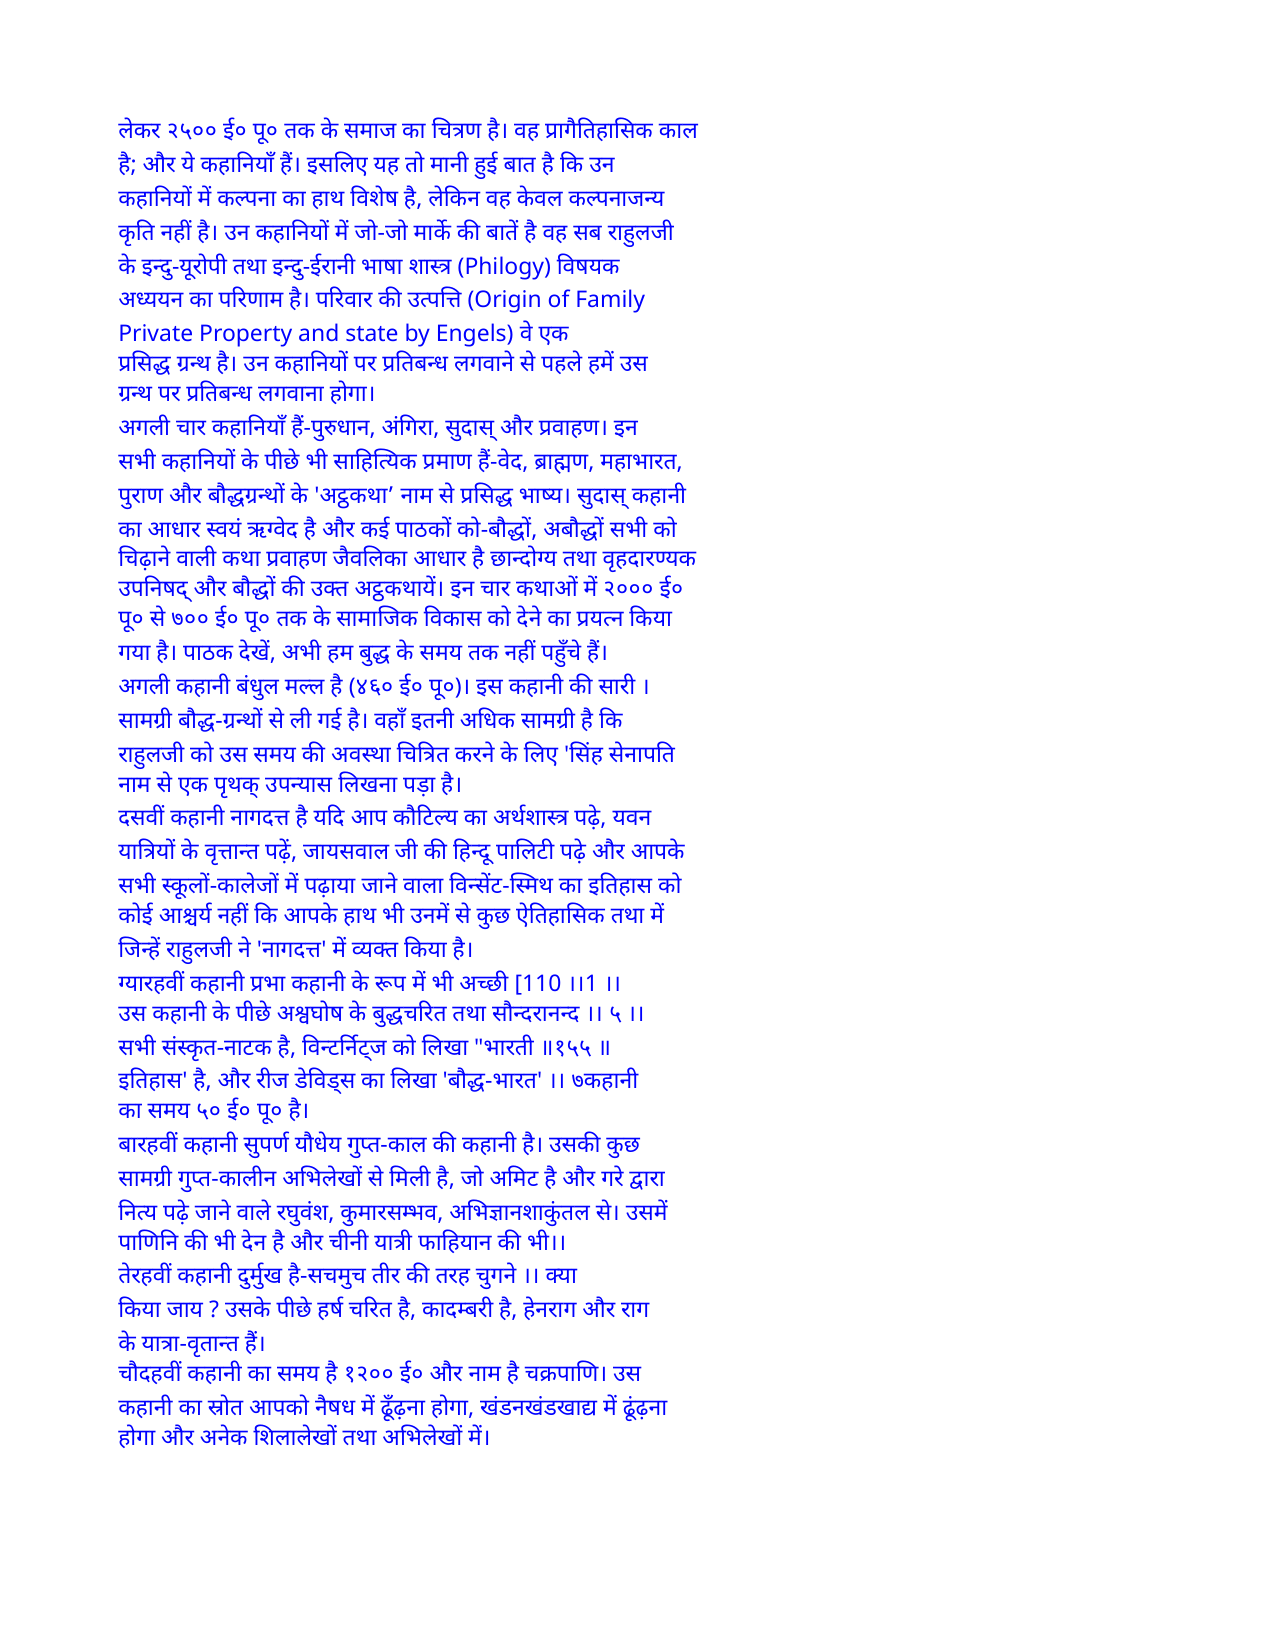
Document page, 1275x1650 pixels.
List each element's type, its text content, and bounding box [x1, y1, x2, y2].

text पुराण और बौद्धग्रन्थों के 'अट्ठकथा’ नाम से प्रसिद्ध भाष्य। सुदास् कहानी [118, 479, 1157, 512]
text अध्ययन का परिणाम है। परिवार की उत्पत्ति (Origin of Family [118, 283, 1157, 317]
text नित्य पढ़े जाने वाले रघुवंश, कुमारसम्भव, अभिज्ञानशाकुंतल से। उसमें [118, 1196, 1157, 1229]
text उपनिषद् और बौद्धों की उक्त अट्ठकथायें। इन चार कथाओं में २००० ई० [118, 576, 1157, 606]
text अगली कहानी बंधुल मल्ल है (४६० ई० पू०)। इस कहानी की सारी । [118, 670, 1157, 704]
text का आधार स्वयं ऋग्वेद है और कई पाठकों को-बौद्धों, अबौद्धों सभी को [118, 512, 1157, 546]
text उस कहानी के पीछे अश्वघोष के बुद्धचरित तथा सौन्दरानन्द ।। ५ ।। [118, 1001, 1157, 1030]
text सामग्री गुप्त-कालीन अभिलेखों से मिली है, जो अमिट है और गरे द्वारा [118, 1162, 1157, 1196]
text ग्यारहवीं कहानी प्रभा कहानी के रूप में भी अच्छी [110 ।।1 ।। [118, 967, 1157, 1001]
text अगली चार कहानियाँ हैं-पुरुधान, अंगिरा, सुदास् और प्रवाहण। इन [118, 411, 1157, 445]
text के यात्रा-वृतान्त हैं। [118, 1327, 1157, 1361]
text चौदहवीं कहानी का समय है १२०० ई० और नाम है चक्रपाणि। उस [118, 1361, 1157, 1391]
text प्रसिद्ध ग्रन्थ है। उन कहानियों पर प्रतिबन्ध लगवाने से पहले हमें उस [118, 351, 1157, 381]
text राहुलजी को उस समय की अवस्था चित्रित करने के लिए 'सिंह सेनापति [118, 738, 1157, 771]
text होगा और अनेक शिलालेखों तथा अभिलेखों में। [118, 1425, 1157, 1455]
text ग्रन्थ पर प्रतिबन्ध लगवाना होगा। [118, 381, 1157, 411]
text कहानी का स्रोत आपको नैषध में ढूँढ़ना होगा, खंडनखंडखाद्य में ढूंढ़ना [118, 1391, 1157, 1425]
text नाम से एक पृथक् उपन्यास लिखना पड़ा है। [118, 771, 1157, 801]
text किया जाय ? उसके पीछे हर्ष चरित है, कादम्बरी है, हेनराग और राग [118, 1293, 1157, 1327]
text का समय ५० ई० पू० है। [118, 1098, 1157, 1128]
text यात्रियों के वृत्तान्त पढ़ें, जायसवाल जी की हिन्दू पालिटी पढ़े और आपके [118, 835, 1157, 869]
text पाणिनि की भी देन है और चीनी यात्री फाहियान की भी।। [118, 1229, 1157, 1259]
text लेकर २५०० ई० पू० तक के समाज का चित्रण है। वह प्रागैतिहासिक काल [118, 118, 1157, 148]
text कहानियों में कल्पना का हाथ विशेष है, लेकिन वह केवल कल्पनाजन्य [118, 182, 1157, 216]
text Private Property and state by Engels) वे एक [118, 317, 1157, 351]
text जिन्हें राहुलजी ने 'नागदत्त' में व्यक्त किया है। [118, 933, 1157, 967]
text तेरहवीं कहानी दुर्मुख है-सचमुच तीर की तरह चुगने ।। क्या [118, 1259, 1157, 1293]
text कृति नहीं है। उन कहानियों में जो-जो मार्के की बातें है वह सब राहुलजी [118, 216, 1157, 249]
text इतिहास' है, और रीज डेविड्स का लिखा 'बौद्ध-भारत' ।। ७कहानी [118, 1064, 1157, 1098]
text सभी संस्कृत-नाटक है, विन्टर्निट्ज को लिखा "भारती ॥१५५ ॥ [118, 1030, 1157, 1064]
text सभी कहानियों के पीछे भी साहित्यिक प्रमाण हैं-वेद, ब्राह्मण, महाभारत, [118, 445, 1157, 479]
text बारहवीं कहानी सुपर्ण यौधेय गुप्त-काल की कहानी है। उसकी कुछ [118, 1128, 1157, 1162]
text है; और ये कहानियाँ हैं। इसलिए यह तो मानी हुई बात है कि उन [118, 148, 1157, 182]
text दसवीं कहानी नागदत्त है यदि आप कौटिल्य का अर्थशास्त्र पढ़े, यवन [118, 801, 1157, 835]
text पू० से ७०० ई० पू० तक के सामाजिक विकास को देने का प्रयत्न किया [118, 606, 1157, 636]
text कोई आश्चर्य नहीं कि आपके हाथ भी उनमें से कुछ ऐतिहासिक तथा में [118, 903, 1157, 933]
text सभी स्कूलों-कालेजों में पढ़ाया जाने वाला विन्सेंट-स्मिथ का इतिहास को [118, 869, 1157, 903]
text गया है। पाठक देखें, अभी हम बुद्ध के समय तक नहीं पहुँचे हैं। [118, 636, 1157, 670]
text सामग्री बौद्ध-ग्रन्थों से ली गई है। वहाँ इतनी अधिक सामग्री है कि [118, 704, 1157, 738]
text चिढ़ाने वाली कथा प्रवाहण जैवलिका आधार है छान्दोग्य तथा वृहदारण्यक [118, 546, 1157, 576]
text के इन्दु-यूरोपी तथा इन्दु-ईरानी भाषा शास्त्र (Philogy) विषयक [118, 249, 1157, 283]
